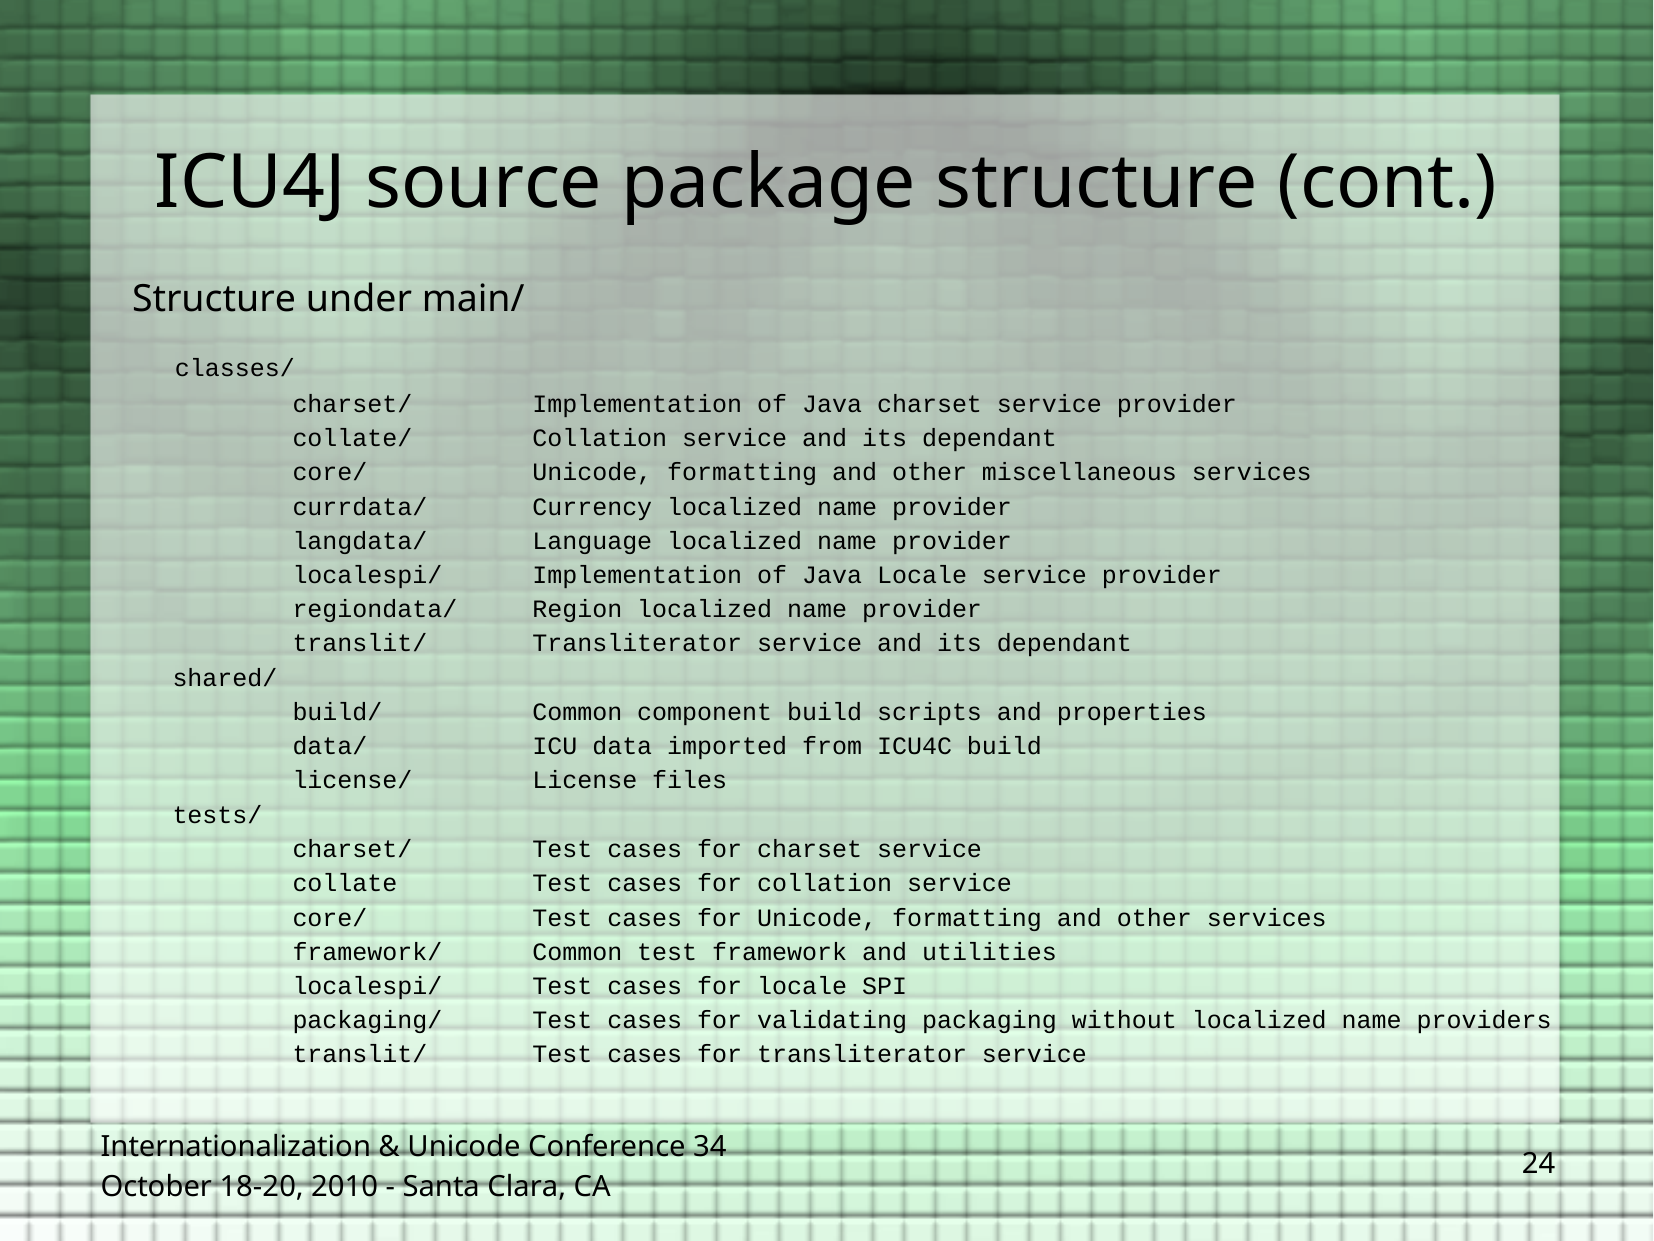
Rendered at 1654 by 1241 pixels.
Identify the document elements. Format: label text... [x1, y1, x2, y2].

list Structure under main/ classes/ charset/ Implementation of Java charset service provider collate/ Collation service and its dependant core/ Unicode, formatting and other miscellaneous services currdata/ Currency localized name provider langdata/ Language localized name provider localespi/ Implementation of Java Locale service provider regiondata/ Region localized name provider translit/ Transliterator service and its dependant shared/ build/ Common component build scripts and properties data/ ICU data imported from ICU4C build license/ License files tests/ charset/ Test cases for charset service collate Test cases for collation service core/ Test cases for Unicode, formatting and other services framework/ Common test framework and utilities localespi/ Test cases for locale SPI packaging/ Test cases for validating packaging without localized name providers translit/ Test cases for transliterator service [112, 271, 1576, 1088]
title ICU4J source package structure (cont.) [88, 98, 1565, 259]
picture [0, 0, 1654, 1241]
